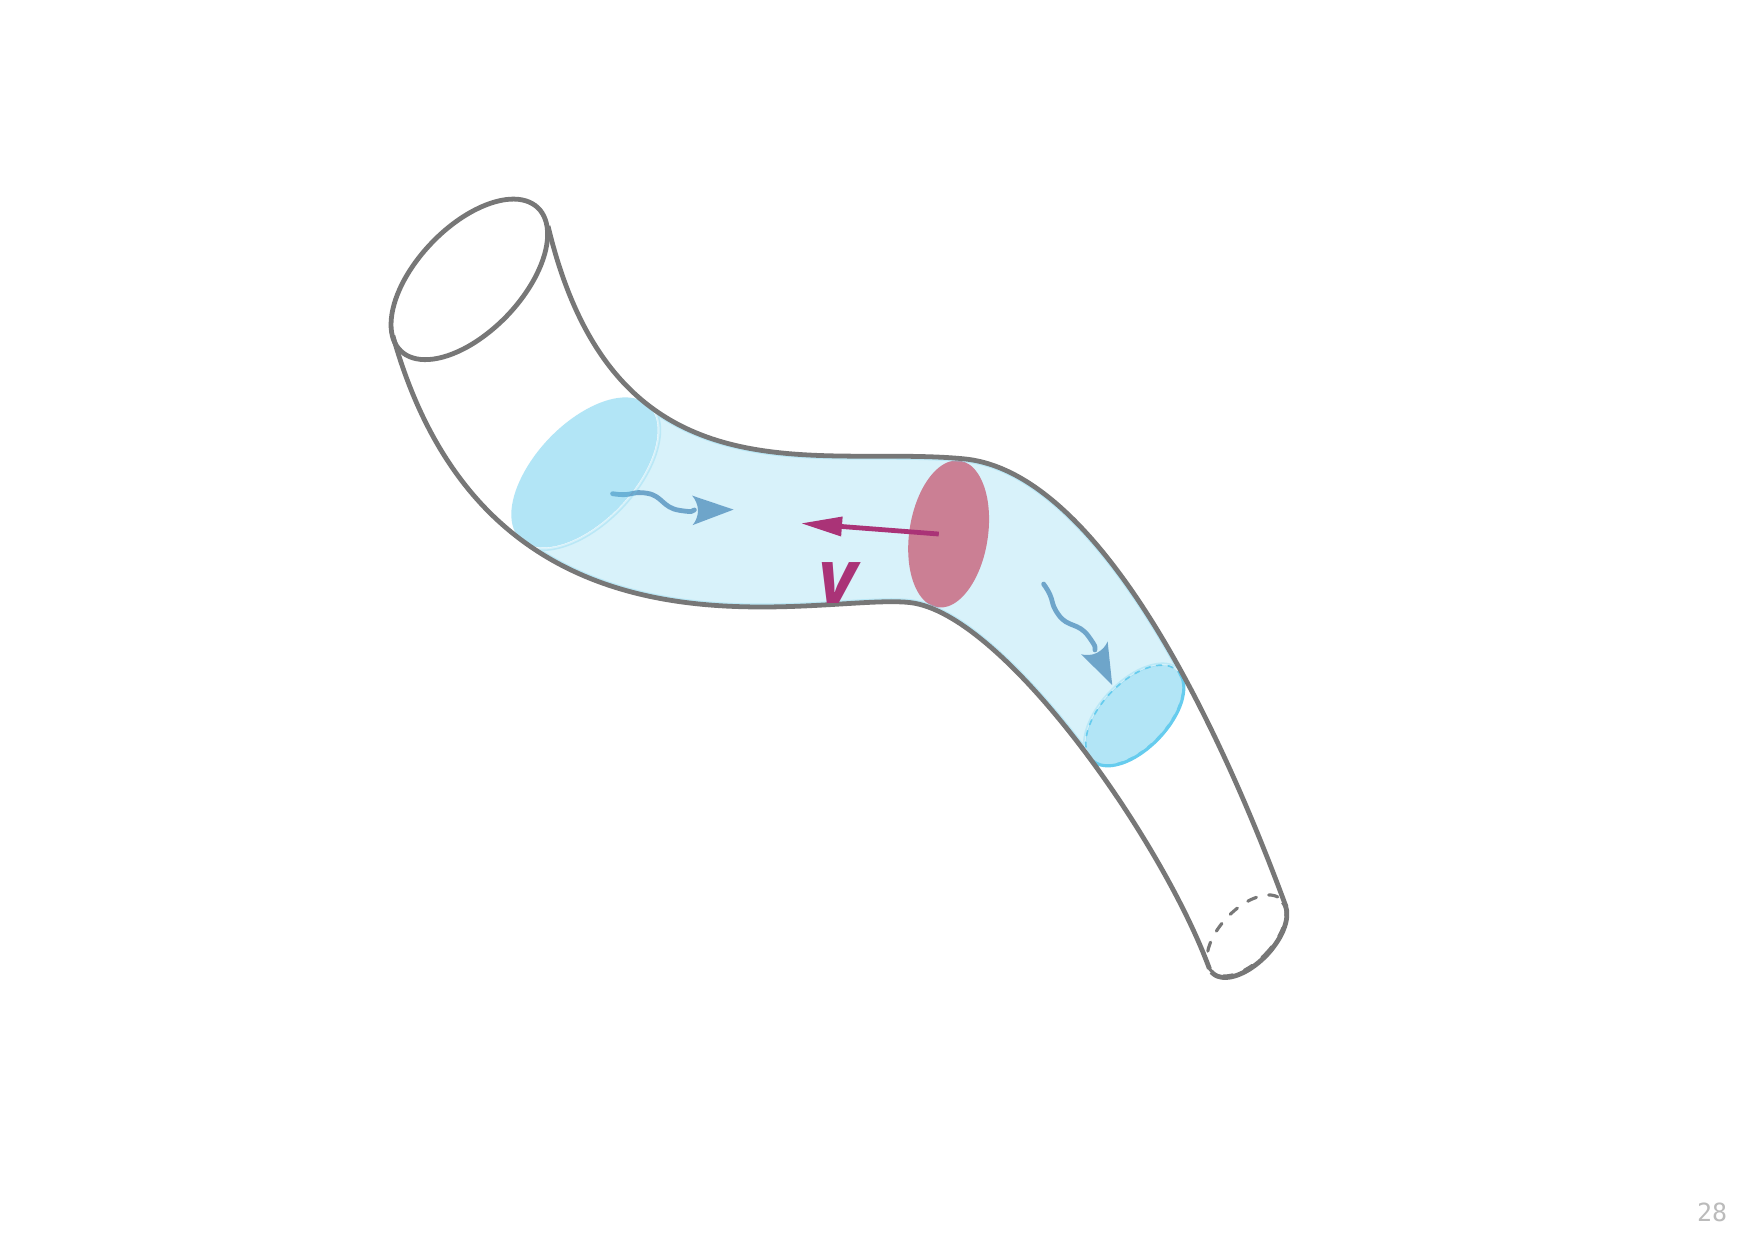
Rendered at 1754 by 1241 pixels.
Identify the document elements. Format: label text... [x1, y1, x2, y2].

text_box v [803, 525, 875, 607]
text_box v [843, 516, 875, 526]
text_box [511, 397, 1184, 766]
text_box v [803, 516, 839, 523]
